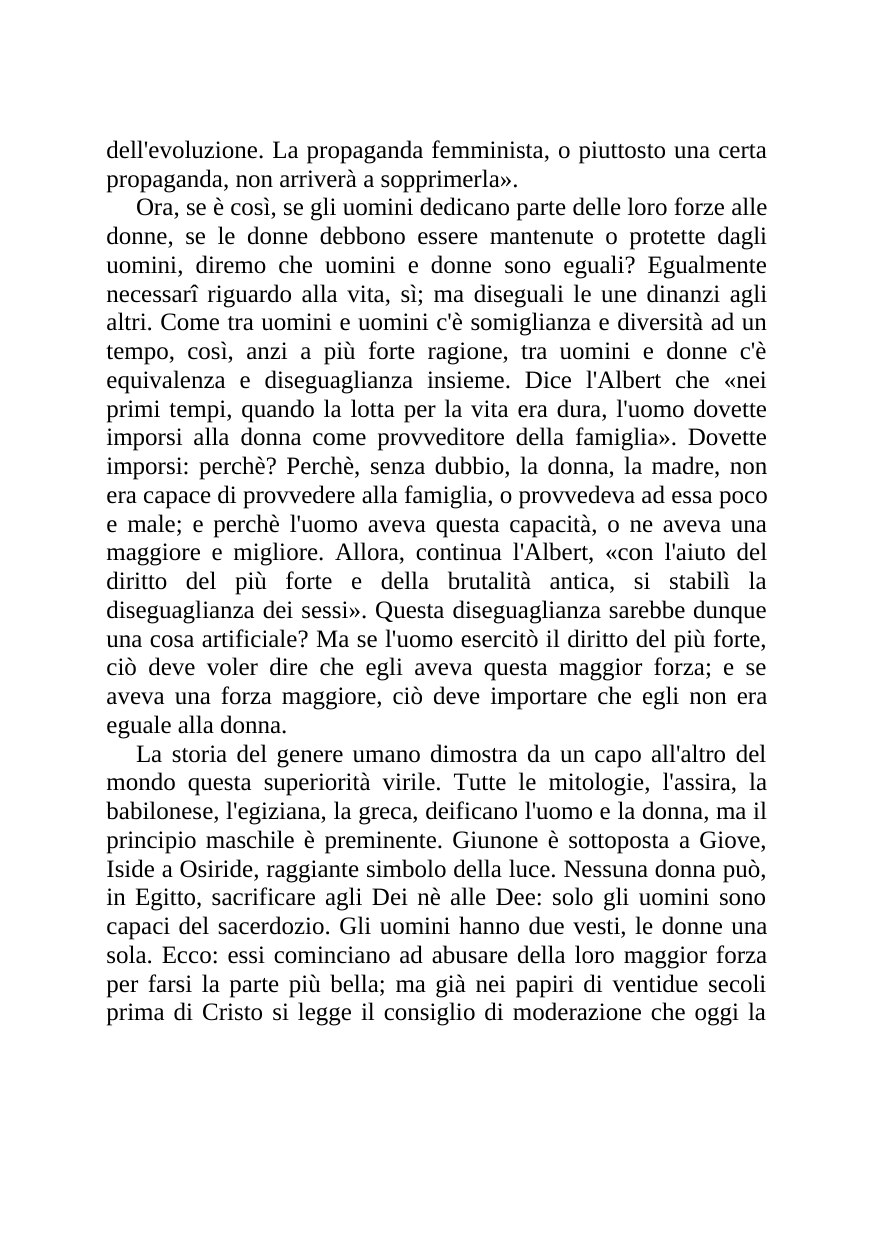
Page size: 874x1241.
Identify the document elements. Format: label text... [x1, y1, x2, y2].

text Ora, se è così, se gli uomini dedicano parte delle loro forze alle donne, se le donne debbono essere mantenute o protette dagli uomini, diremo che uomini e donne sono eguali? Egualmente necessarî riguardo alla vita, sì; ma diseguali le une dinanzi agli altri. Come tra uomini e uomini c'è somiglianza e diversità ad un tempo, così, anzi a più forte ragione, tra uomini e donne c'è equivalenza e diseguaglianza insieme. Dice l'Albert che «nei primi tempi, quando la lotta per la vita era dura, l'uomo dovette imporsi alla donna come provveditore della famiglia». Dovette imporsi: perchè? Perchè, senza dubbio, la donna, la madre, non era capace di provvedere alla famiglia, o provvedeva ad essa poco e male; e perchè l'uomo aveva questa capacità, o ne aveva una maggiore e migliore. Allora, continua l'Albert, «con l'aiuto del diritto del più forte e della brutalità antica, si stabilì la diseguaglianza dei sessi». Questa diseguaglianza sarebbe dunque una cosa artificiale? Ma se l'uomo esercitò il diritto del più forte, ciò deve voler dire che egli aveva questa maggior forza; e se aveva una forza maggiore, ciò deve importare che egli non era eguale alla donna. [106, 192, 768, 739]
text La storia del genere umano dimostra da un capo all'altro del mondo questa superiorità virile. Tutte le mitologie, l'assira, la babilonese, l'egiziana, la greca, deificano l'uomo e la donna, ma il principio maschile è preminente. Giunone è sottoposta a Giove, Iside a Osiride, raggiante simbolo della luce. Nessuna donna può, in Egitto, sacrificare agli Dei nè alle Dee: solo gli uomini sono capaci del sacerdozio. Gli uomini hanno due vesti, le donne una sola. Ecco: essi cominciano ad abusare della loro maggior forza per farsi la parte più bella; ma già nei papiri di ventidue secoli prima di Cristo si legge il consiglio di moderazione che oggi la [106, 739, 768, 1026]
text dell'evoluzione. La propaganda femminista, o piuttosto una certa propaganda, non arriverà a sopprimerla». [106, 135, 768, 192]
